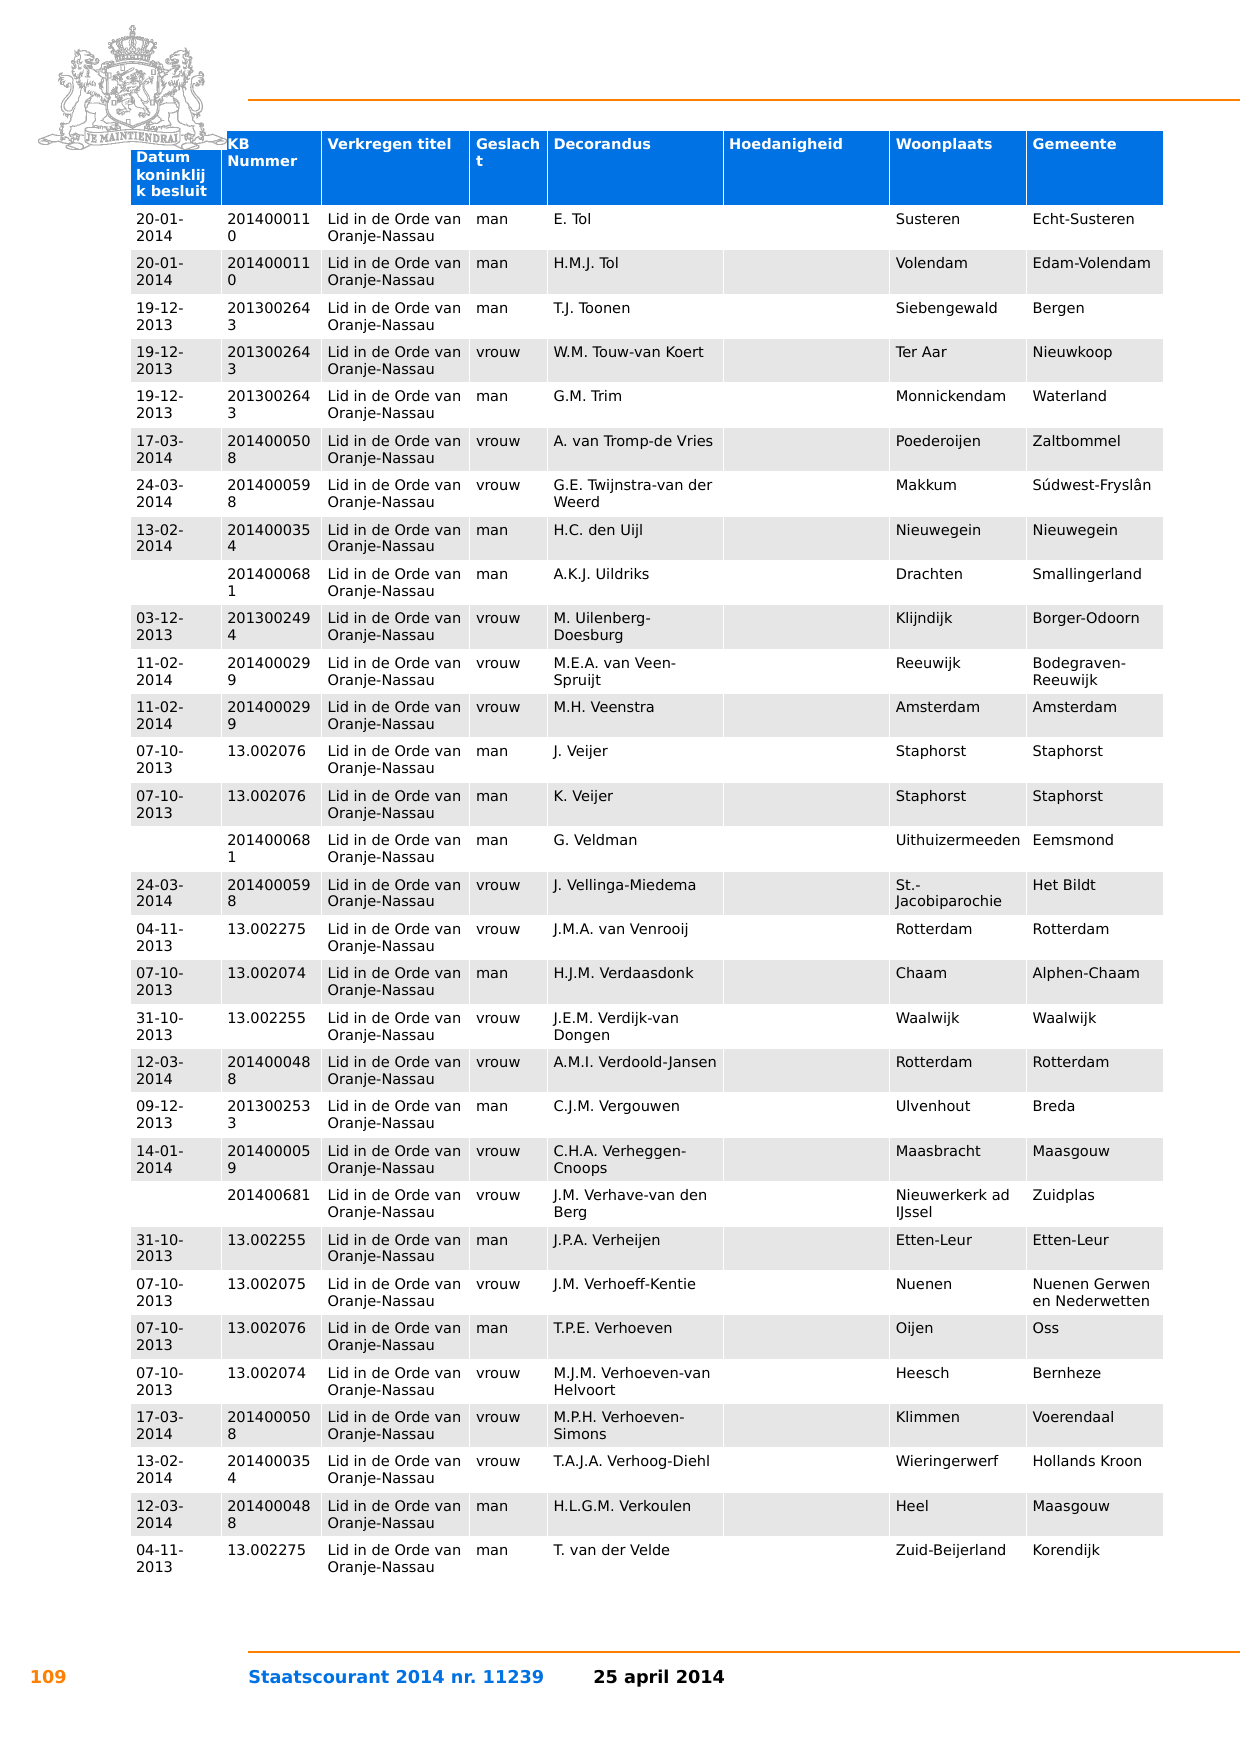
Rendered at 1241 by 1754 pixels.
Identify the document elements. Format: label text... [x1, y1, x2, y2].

table_cell [724, 295, 889, 338]
table_cell 13.002275 [222, 1537, 321, 1581]
table_cell G.M. Trim [548, 384, 723, 427]
table_cell Lid in de Orde van Oranje-Nassau [322, 1360, 469, 1403]
table_cell Lid in de Orde van Oranje-Nassau [322, 827, 469, 871]
table_cell Ulvenhout [890, 1094, 1026, 1137]
table_cell Oijen [890, 1315, 1026, 1359]
table_cell [724, 872, 889, 915]
table_cell 2014000059 [222, 1138, 321, 1181]
table_cell 13.002076 [222, 1315, 321, 1359]
table_cell [724, 739, 889, 782]
table_cell Staphorst [1027, 783, 1163, 826]
table_cell Lid in de Orde van Oranje-Nassau [322, 1049, 469, 1092]
table_cell 07-10-2013 [131, 1271, 221, 1314]
table_cell 24-03-2014 [131, 472, 221, 516]
table_cell 19-12-2013 [131, 384, 221, 427]
table_cell Lid in de Orde van Oranje-Nassau [322, 1493, 469, 1536]
table_cell Lid in de Orde van Oranje-Nassau [322, 872, 469, 915]
table_cell vrouw [470, 650, 547, 693]
table_cell Lid in de Orde van Oranje-Nassau [322, 384, 469, 427]
table_cell man [470, 827, 547, 871]
table_cell 2014000110 [222, 206, 321, 249]
table_cell A. van Tromp-de Vries [548, 428, 723, 471]
table_cell 03-12-2013 [131, 605, 221, 649]
table_cell Het Bildt [1027, 872, 1163, 915]
table_cell Amsterdam [890, 694, 1026, 737]
table_cell vrouw [470, 472, 547, 516]
table_cell Lid in de Orde van Oranje-Nassau [322, 960, 469, 1004]
table_cell Reeuwijk [890, 650, 1026, 693]
table_cell Zaltbommel [1027, 428, 1163, 471]
table_cell vrouw [470, 1449, 547, 1492]
table_cell Lid in de Orde van Oranje-Nassau [322, 295, 469, 338]
table_cell Lid in de Orde van Oranje-Nassau [322, 694, 469, 737]
table_cell [724, 250, 889, 294]
table_cell Siebengewald [890, 295, 1026, 338]
table_cell Nuenen [890, 1271, 1026, 1314]
table_cell Lid in de Orde van Oranje-Nassau [322, 1138, 469, 1181]
table_cell Voerendaal [1027, 1404, 1163, 1447]
table_cell vrouw [470, 428, 547, 471]
table_cell Lid in de Orde van Oranje-Nassau [322, 1227, 469, 1270]
table_cell Breda [1027, 1094, 1163, 1137]
table_cell 17-03-2014 [131, 1404, 221, 1447]
table_cell 04-11-2013 [131, 916, 221, 959]
table_cell [724, 428, 889, 471]
table_cell man [470, 739, 547, 782]
table_cell man [470, 1537, 547, 1581]
table_cell 07-10-2013 [131, 783, 221, 826]
table_cell Zuid-Beijerland [890, 1537, 1026, 1581]
table_cell Heesch [890, 1360, 1026, 1403]
table_cell Borger-Odoorn [1027, 605, 1163, 649]
table_cell [724, 206, 889, 249]
table_cell [724, 1271, 889, 1314]
table_cell man [470, 783, 547, 826]
table_cell 2014000681 [222, 827, 321, 871]
table_cell 04-11-2013 [131, 1537, 221, 1581]
table_cell E. Tol [548, 206, 723, 249]
table_cell T.P.E. Verhoeven [548, 1315, 723, 1359]
picture [38, 25, 227, 150]
table_cell man [470, 1227, 547, 1270]
table_cell J.E.M. Verdijk-van Dongen [548, 1005, 723, 1048]
table_cell [724, 472, 889, 516]
table_cell H.L.G.M. Verkoulen [548, 1493, 723, 1536]
table_cell 20-01-2014 [131, 250, 221, 294]
table_cell M.J.M. Verhoeven-van Helvoort [548, 1360, 723, 1403]
table_cell 13.002075 [222, 1271, 321, 1314]
table_cell Bernheze [1027, 1360, 1163, 1403]
table_cell [724, 1360, 889, 1403]
table_cell 07-10-2013 [131, 960, 221, 1004]
table_cell 2014000488 [222, 1049, 321, 1092]
table_cell Alphen-Chaam [1027, 960, 1163, 1004]
table_cell G. Veldman [548, 827, 723, 871]
table_cell Maasbracht [890, 1138, 1026, 1181]
table_cell H.J.M. Verdaasdonk [548, 960, 723, 1004]
table_cell Makkum [890, 472, 1026, 516]
table_cell 2014000488 [222, 1493, 321, 1536]
table_cell Lid in de Orde van Oranje-Nassau [322, 561, 469, 604]
table_cell 2013002643 [222, 339, 321, 382]
table_cell T.J. Toonen [548, 295, 723, 338]
table_cell Nieuwerkerk ad IJssel [890, 1182, 1026, 1226]
table_cell Amsterdam [1027, 694, 1163, 737]
table_cell 14-01-2014 [131, 1138, 221, 1181]
table_header Gemeente [1027, 131, 1163, 205]
table_cell Klijndijk [890, 605, 1026, 649]
table_cell man [470, 960, 547, 1004]
table_cell 19-12-2013 [131, 295, 221, 338]
table_cell Lid in de Orde van Oranje-Nassau [322, 428, 469, 471]
table_cell 13-02-2014 [131, 517, 221, 560]
table_cell 13.002074 [222, 1360, 321, 1403]
table_cell man [470, 206, 547, 249]
table_cell [724, 605, 889, 649]
table_cell Staphorst [1027, 739, 1163, 782]
table_cell 13.002076 [222, 783, 321, 826]
table_cell Susteren [890, 206, 1026, 249]
table_cell Nieuwegein [890, 517, 1026, 560]
table_cell vrouw [470, 1182, 547, 1226]
table_cell Lid in de Orde van Oranje-Nassau [322, 250, 469, 294]
table_cell 2013002643 [222, 295, 321, 338]
table_cell man [470, 384, 547, 427]
table_cell Lid in de Orde van Oranje-Nassau [322, 650, 469, 693]
table_cell 13.002255 [222, 1005, 321, 1048]
table_cell Rotterdam [1027, 916, 1163, 959]
table_cell 2014000508 [222, 1404, 321, 1447]
table_cell 2013002533 [222, 1094, 321, 1137]
table_cell Lid in de Orde van Oranje-Nassau [322, 1449, 469, 1492]
table_cell Staphorst [890, 739, 1026, 782]
table_cell 201400681 [222, 1182, 321, 1226]
table_cell Lid in de Orde van Oranje-Nassau [322, 1404, 469, 1447]
table_cell Nieuwegein [1027, 517, 1163, 560]
table_cell Nuenen Gerwen en Nederwetten [1027, 1271, 1163, 1314]
table_cell vrouw [470, 872, 547, 915]
table_cell 19-12-2013 [131, 339, 221, 382]
table_cell Lid in de Orde van Oranje-Nassau [322, 472, 469, 516]
table_cell Lid in de Orde van Oranje-Nassau [322, 1094, 469, 1137]
table_cell 07-10-2013 [131, 739, 221, 782]
table_cell 12-03-2014 [131, 1049, 221, 1092]
table_header Datum koninklijk besluit [131, 150, 221, 205]
table_cell C.J.M. Vergouwen [548, 1094, 723, 1137]
table_cell C.H.A. Verheggen-Cnoops [548, 1138, 723, 1181]
table_cell [724, 1404, 889, 1447]
table_cell 07-10-2013 [131, 1315, 221, 1359]
table_cell Wieringerwerf [890, 1449, 1026, 1492]
table_cell [724, 783, 889, 826]
table_cell K. Veijer [548, 783, 723, 826]
table_cell 2014000354 [222, 1449, 321, 1492]
table_cell 13.002275 [222, 916, 321, 959]
table_cell vrouw [470, 1049, 547, 1092]
table_cell [724, 1315, 889, 1359]
table_cell H.M.J. Tol [548, 250, 723, 294]
table_cell Lid in de Orde van Oranje-Nassau [322, 1182, 469, 1226]
table_cell 31-10-2013 [131, 1227, 221, 1270]
table_cell Waalwijk [890, 1005, 1026, 1048]
table_cell Ter Aar [890, 339, 1026, 382]
table_cell man [470, 1315, 547, 1359]
table_cell [724, 1182, 889, 1226]
table_cell 13.002076 [222, 739, 321, 782]
table_cell Poederoijen [890, 428, 1026, 471]
table_cell Drachten [890, 561, 1026, 604]
table_cell 11-02-2014 [131, 650, 221, 693]
table_cell 2014000110 [222, 250, 321, 294]
table_cell man [470, 250, 547, 294]
table_cell Etten-Leur [1027, 1227, 1163, 1270]
table_cell Smallingerland [1027, 561, 1163, 604]
table_cell 2014000354 [222, 517, 321, 560]
table_cell 31-10-2013 [131, 1005, 221, 1048]
table_cell [724, 960, 889, 1004]
table_cell T. van der Velde [548, 1537, 723, 1581]
table_cell 2014000508 [222, 428, 321, 471]
table_cell vrouw [470, 1138, 547, 1181]
table_cell vrouw [470, 1271, 547, 1314]
table_cell vrouw [470, 339, 547, 382]
table_cell T.A.J.A. Verhoog-Diehl [548, 1449, 723, 1492]
table_cell Klimmen [890, 1404, 1026, 1447]
table_cell [724, 384, 889, 427]
table_cell Chaam [890, 960, 1026, 1004]
table_cell [724, 1537, 889, 1581]
table_cell 2014000681 [222, 561, 321, 604]
table_header Hoedanigheid [724, 131, 889, 205]
table_cell Súdwest-Fryslân [1027, 472, 1163, 516]
table_cell Maasgouw [1027, 1493, 1163, 1536]
table_cell vrouw [470, 694, 547, 737]
table_cell G.E. Twijnstra-van der Weerd [548, 472, 723, 516]
table_cell Lid in de Orde van Oranje-Nassau [322, 739, 469, 782]
table_cell Lid in de Orde van Oranje-Nassau [322, 1005, 469, 1048]
table_cell 2014000598 [222, 472, 321, 516]
table_cell Eemsmond [1027, 827, 1163, 871]
table_cell Echt-Susteren [1027, 206, 1163, 249]
table_cell man [470, 517, 547, 560]
table_header Decorandus [548, 131, 723, 205]
table_cell [724, 561, 889, 604]
table_cell [724, 916, 889, 959]
table_cell Korendijk [1027, 1537, 1163, 1581]
table_cell man [470, 561, 547, 604]
table_cell [724, 1138, 889, 1181]
table_cell Heel [890, 1493, 1026, 1536]
table_cell Bergen [1027, 295, 1163, 338]
table_cell M.P.H. Verhoeven-Simons [548, 1404, 723, 1447]
table_cell Hollands Kroon [1027, 1449, 1163, 1492]
table_cell J.P.A. Verheijen [548, 1227, 723, 1270]
table_cell Staphorst [890, 783, 1026, 826]
table_cell [724, 1449, 889, 1492]
table_cell [131, 561, 221, 604]
table_cell A.M.I. Verdoold-Jansen [548, 1049, 723, 1092]
table_cell 2013002494 [222, 605, 321, 649]
table_cell A.K.J. Uildriks [548, 561, 723, 604]
table_cell Monnickendam [890, 384, 1026, 427]
table_cell J. Vellinga-Miedema [548, 872, 723, 915]
table_cell 20-01-2014 [131, 206, 221, 249]
table_cell J.M. Verhave-van den Berg [548, 1182, 723, 1226]
table_cell Zuidplas [1027, 1182, 1163, 1226]
table_cell 13.002255 [222, 1227, 321, 1270]
table_cell Lid in de Orde van Oranje-Nassau [322, 1537, 469, 1581]
table_cell 2014000299 [222, 694, 321, 737]
table_cell vrouw [470, 1360, 547, 1403]
table_cell Lid in de Orde van Oranje-Nassau [322, 1315, 469, 1359]
table_cell J.M. Verhoeff-Kentie [548, 1271, 723, 1314]
table_header KB Nummer [222, 131, 321, 205]
table_cell 09-12-2013 [131, 1094, 221, 1137]
table_cell 13-02-2014 [131, 1449, 221, 1492]
table_cell [131, 1182, 221, 1226]
table_cell Lid in de Orde van Oranje-Nassau [322, 605, 469, 649]
table_cell 2014000598 [222, 872, 321, 915]
table_cell vrouw [470, 916, 547, 959]
table_cell 2013002643 [222, 384, 321, 427]
table_cell 17-03-2014 [131, 428, 221, 471]
table_cell Lid in de Orde van Oranje-Nassau [322, 339, 469, 382]
table_cell Maasgouw [1027, 1138, 1163, 1181]
table_cell [724, 1049, 889, 1092]
table_cell [724, 827, 889, 871]
table_cell 24-03-2014 [131, 872, 221, 915]
table_cell H.C. den Uijl [548, 517, 723, 560]
table_cell 13.002074 [222, 960, 321, 1004]
table_cell vrouw [470, 605, 547, 649]
table_cell 07-10-2013 [131, 1360, 221, 1403]
table_cell vrouw [470, 1404, 547, 1447]
table_cell vrouw [470, 1005, 547, 1048]
table_cell Oss [1027, 1315, 1163, 1359]
table_cell Volendam [890, 250, 1026, 294]
table_cell Rotterdam [1027, 1049, 1163, 1092]
table_cell man [470, 295, 547, 338]
table_cell Etten-Leur [890, 1227, 1026, 1270]
table_cell Lid in de Orde van Oranje-Nassau [322, 1271, 469, 1314]
table_cell Lid in de Orde van Oranje-Nassau [322, 916, 469, 959]
table_cell [131, 827, 221, 871]
table_cell Uithuizermeeden [890, 827, 1026, 871]
table_header Woonplaats [890, 131, 1026, 205]
table_cell [724, 339, 889, 382]
table_cell [724, 1227, 889, 1270]
table_header Geslacht [470, 131, 547, 205]
table_cell [724, 1094, 889, 1137]
table_cell Rotterdam [890, 916, 1026, 959]
table_cell St.-Jacobiparochie [890, 872, 1026, 915]
table_cell W.M. Touw-van Koert [548, 339, 723, 382]
table_cell 11-02-2014 [131, 694, 221, 737]
table_cell Lid in de Orde van Oranje-Nassau [322, 206, 469, 249]
table_cell Edam-Volendam [1027, 250, 1163, 294]
table_cell M. Uilenberg-Doesburg [548, 605, 723, 649]
table_cell man [470, 1094, 547, 1137]
table_cell M.H. Veenstra [548, 694, 723, 737]
table_cell 2014000299 [222, 650, 321, 693]
table_header Verkregen titel [322, 131, 469, 205]
table_cell Lid in de Orde van Oranje-Nassau [322, 783, 469, 826]
table_cell J.M.A. van Venrooij [548, 916, 723, 959]
table_cell [724, 517, 889, 560]
table_cell Waterland [1027, 384, 1163, 427]
table_cell 12-03-2014 [131, 1493, 221, 1536]
table_cell Waalwijk [1027, 1005, 1163, 1048]
table_cell [724, 694, 889, 737]
table_cell Lid in de Orde van Oranje-Nassau [322, 517, 469, 560]
table_cell [724, 650, 889, 693]
table_cell [724, 1005, 889, 1048]
table_cell Rotterdam [890, 1049, 1026, 1092]
table_cell M.E.A. van Veen-Spruijt [548, 650, 723, 693]
table_cell Nieuwkoop [1027, 339, 1163, 382]
table_cell Bodegraven-Reeuwijk [1027, 650, 1163, 693]
table_cell man [470, 1493, 547, 1536]
table_cell [724, 1493, 889, 1536]
table_cell J. Veijer [548, 739, 723, 782]
